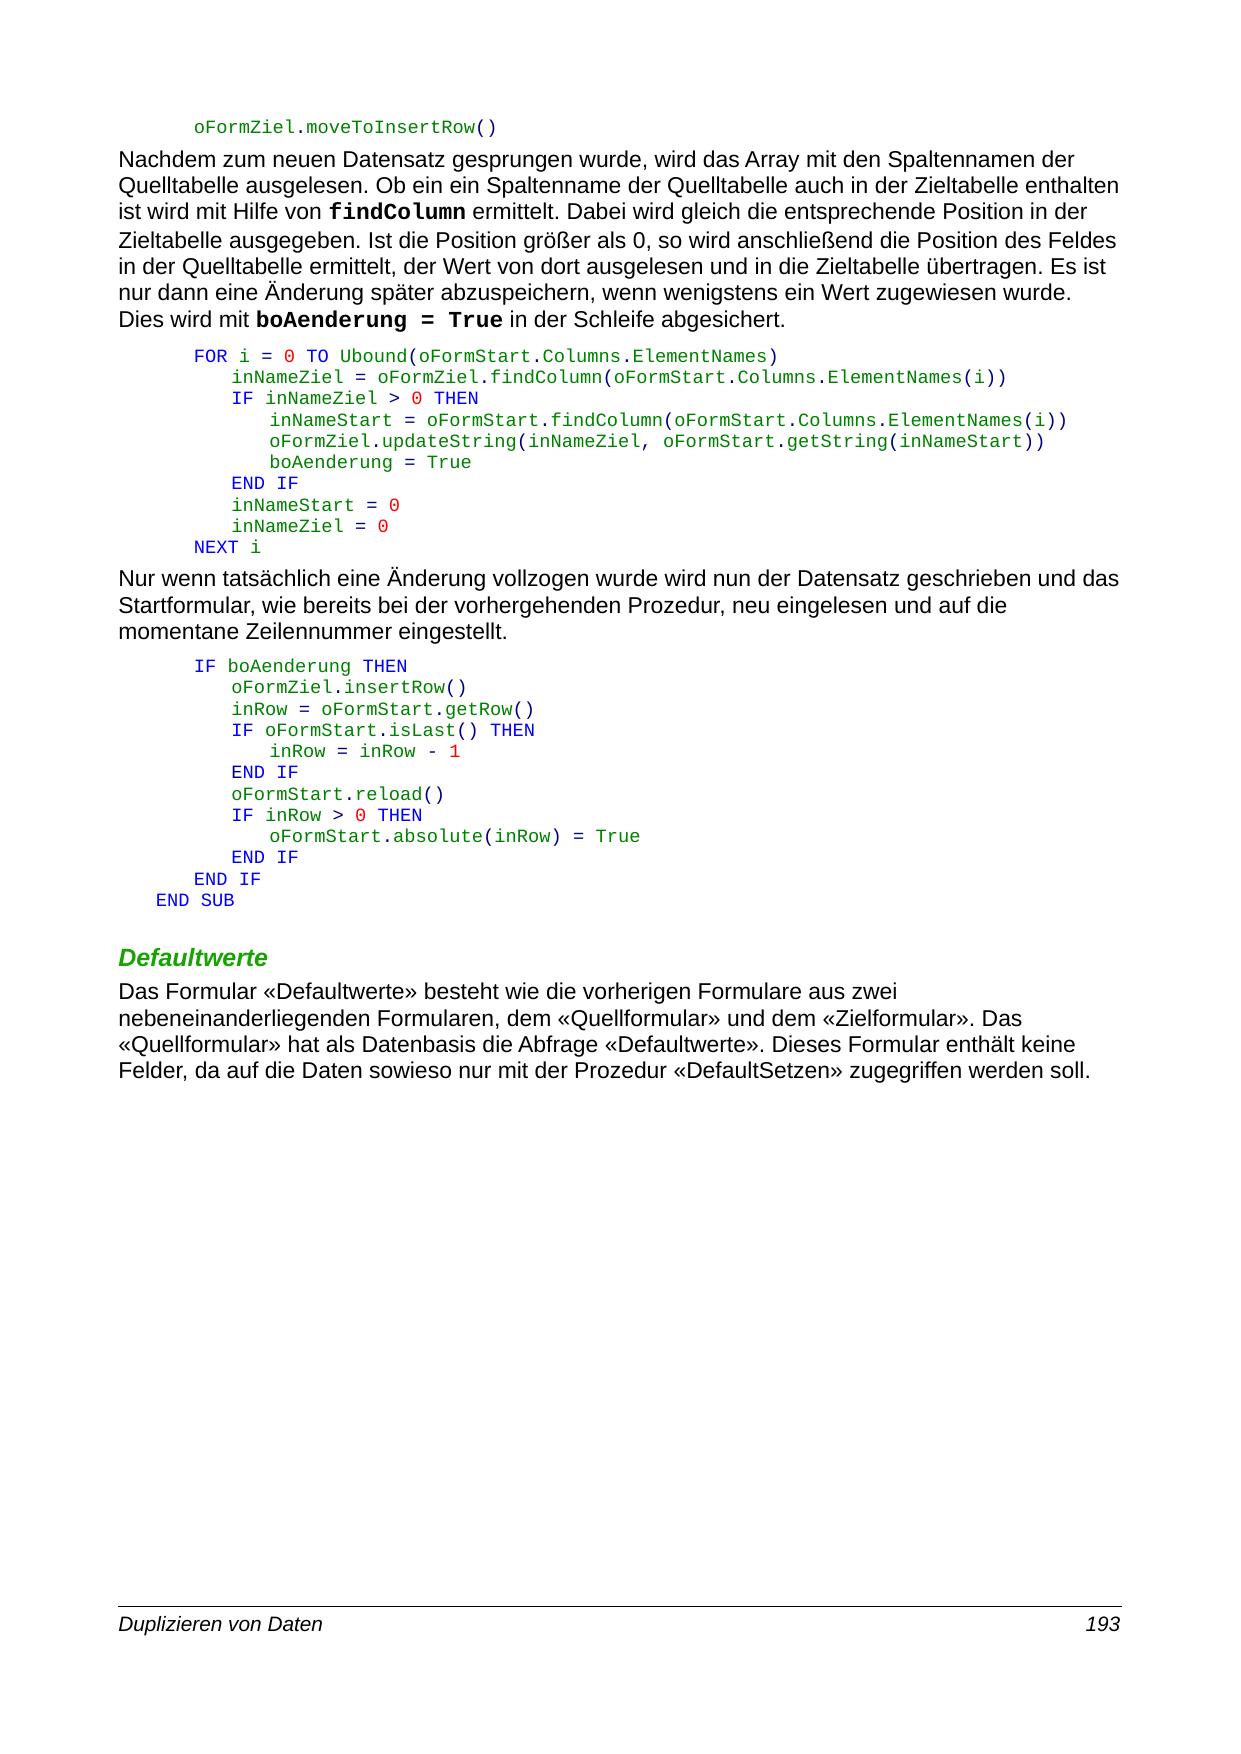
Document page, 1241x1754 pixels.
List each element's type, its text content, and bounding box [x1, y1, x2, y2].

text oFormStart.reload() [156, 784, 1122, 806]
text END SUB [156, 891, 1122, 912]
text Nur wenn tatsächlich eine Änderung vollzogen wurde wird nun der Datensatz geschrieben und das Startformular, wie bereits bei der vorhergehenden Prozedur, neu eingelesen und auf die momentane Zeilennummer eingestellt. [118, 565, 1122, 644]
text oFormZiel.insertRow() [156, 678, 1122, 699]
subtitle Defaultwerte [118, 943, 1122, 972]
text NEXT i [156, 538, 1122, 559]
text IF inNameZiel > 0 THEN [156, 389, 1122, 410]
text END IF [156, 763, 1122, 784]
text oFormStart.absolute(inRow) = True [156, 827, 1122, 848]
text END IF [156, 474, 1122, 495]
text oFormZiel.updateString(inNameZiel, oFormStart.getString(inNameStart)) [156, 432, 1122, 453]
text inNameStart = 0 [156, 495, 1122, 517]
text Das Formular «Defaultwerte» besteht wie die vorherigen Formulare aus zwei nebeneinanderliegenden Formularen, dem «Quellformular» und dem «Zielformular». Das «Quellformular» hat als Datenbasis die Abfrage «Defaultwerte». Dieses Formular enthält keine Felder, da auf die Daten sowieso nur mit der Prozedur «DefaultSetzen» zugegriffen werden soll. [118, 978, 1122, 1083]
text inNameZiel = oFormZiel.findColumn(oFormStart.Columns.ElementNames(i)) [156, 368, 1122, 389]
text IF oFormStart.isLast() THEN [156, 721, 1122, 742]
text inNameZiel = 0 [156, 517, 1122, 538]
text END IF [156, 848, 1122, 869]
text inRow = inRow - 1 [156, 742, 1122, 763]
text Nachdem zum neuen Datensatz gesprungen wurde, wird das Array mit den Spaltennamen der Quelltabelle ausgelesen. Ob ein ein Spaltenname der Quelltabelle auch in der Zieltabelle enthalten ist wird mit Hilfe von findColumn ermittelt. Dabei wird gleich die entsprechende Position in der Zieltabelle ausgegeben. Ist die Position größer als 0, so wird anschließend die Position des Feldes in der Quelltabelle ermittelt, der Wert von dort ausgelesen und in die Zieltabelle übertragen. Es ist nur dann eine Änderung später abzuspeichern, wenn wenigstens ein Wert zugewiesen wurde. Dies wird mit boAenderung = True in der Schleife abgesichert. [118, 146, 1122, 334]
text oFormZiel.moveToInsertRow() [156, 118, 1122, 139]
text IF inRow > 0 THEN [156, 806, 1122, 827]
text boAenderung = True [156, 453, 1122, 474]
text inRow = oFormStart.getRow() [156, 699, 1122, 721]
text FOR i = 0 TO Ubound(oFormStart.Columns.ElementNames) [156, 347, 1122, 368]
text END IF [156, 869, 1122, 891]
text inNameStart = oFormStart.findColumn(oFormStart.Columns.ElementNames(i)) [156, 410, 1122, 432]
text IF boAenderung THEN [156, 657, 1122, 678]
